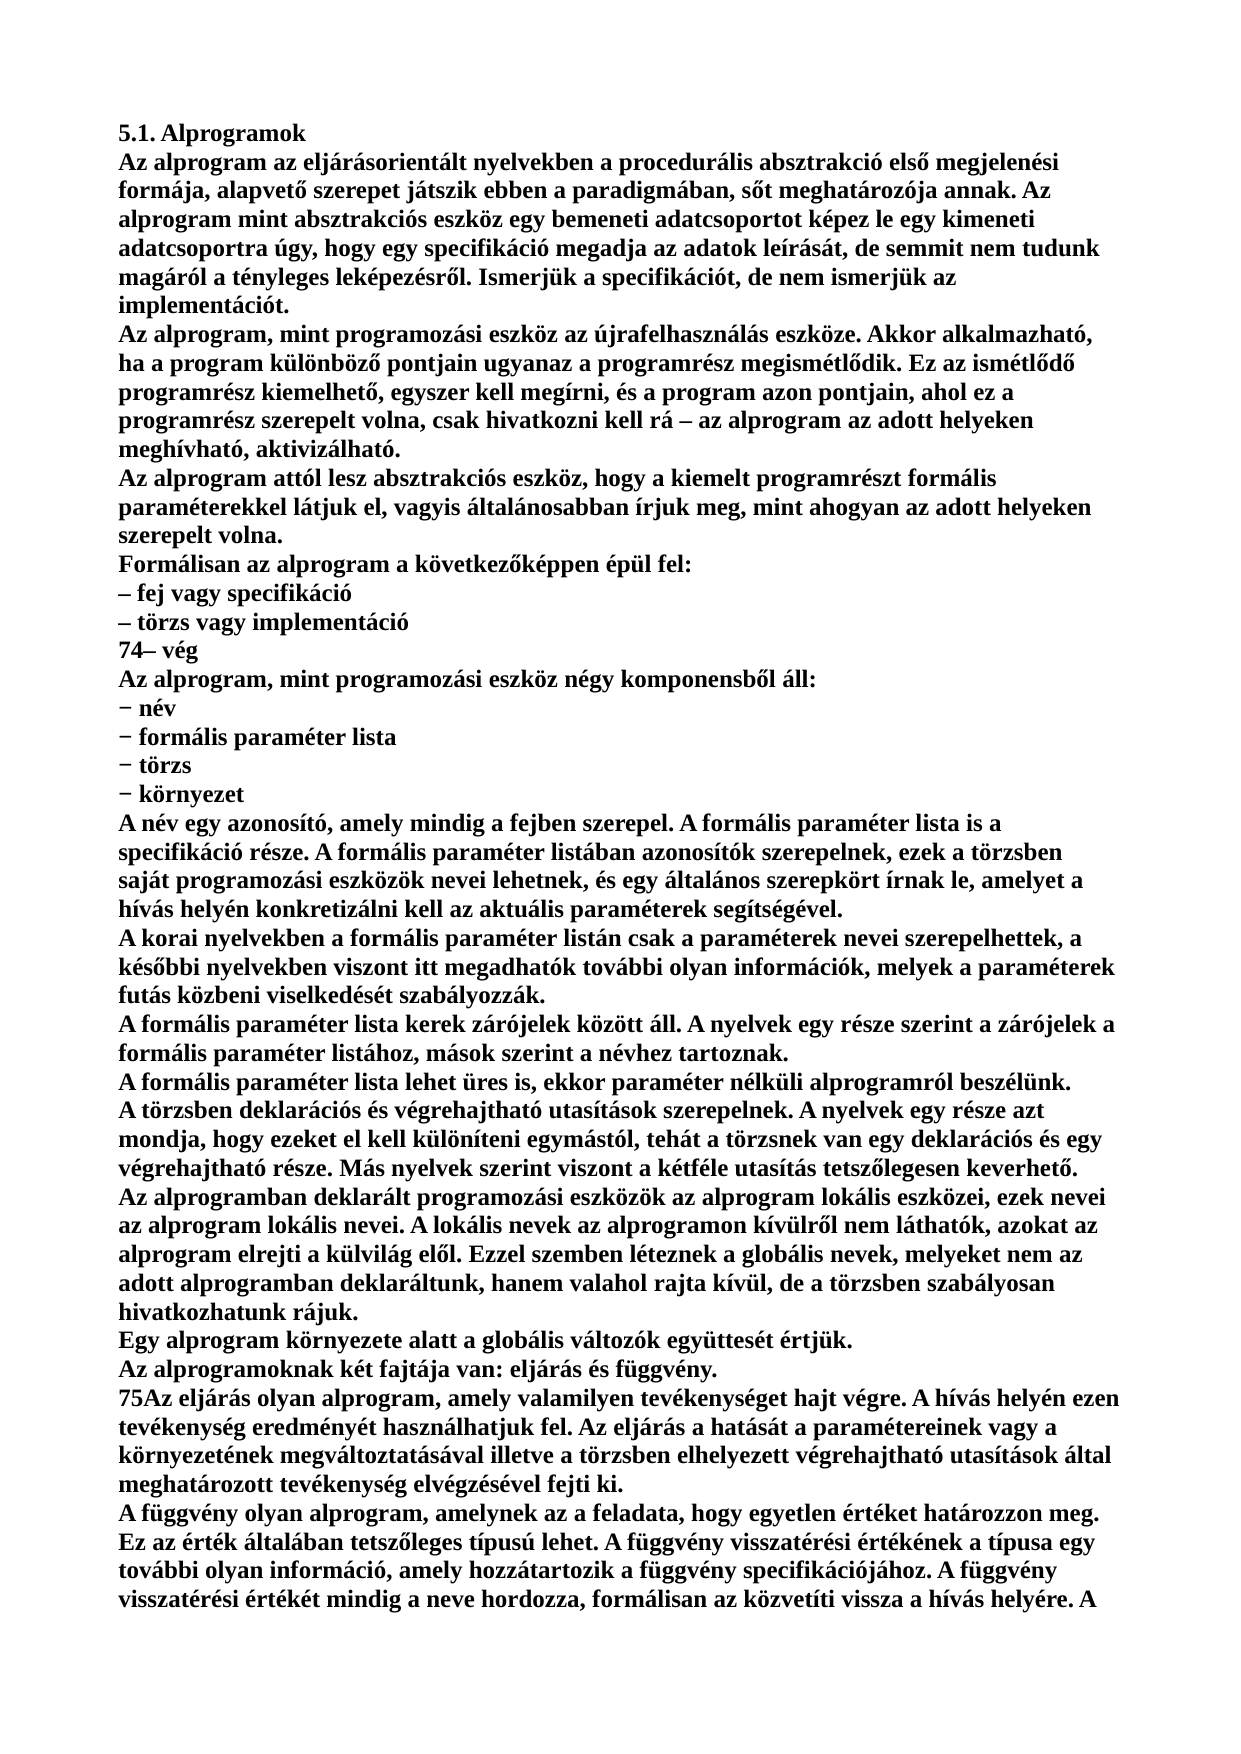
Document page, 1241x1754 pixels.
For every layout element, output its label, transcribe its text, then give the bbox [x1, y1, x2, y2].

text környezetének megváltoztatásával illetve a törzsben elhelyezett végrehajtható utasítások által [118, 1441, 1122, 1469]
text saját programozási eszközök nevei lehetnek, és egy általános szerepkört írnak le, amelyet a [118, 866, 1122, 894]
text – törzs vagy implementáció [118, 607, 1122, 636]
text − környezet [118, 779, 1122, 808]
text formája, alapvető szerepet játszik ebben a paradigmában, sőt meghatározója annak. Az [118, 176, 1122, 204]
text implementációt. [118, 291, 1122, 319]
text paraméterekkel látjuk el, vagyis általánosabban írjuk meg, mint ahogyan az adott helyeken [118, 492, 1122, 521]
text későbbi nyelvekben viszont itt megadhatók további olyan információk, melyek a paraméterek [118, 952, 1122, 981]
text A formális paraméter lista kerek zárójelek között áll. A nyelvek egy része szerint a zárójelek a [118, 1009, 1122, 1038]
text Az alprogram az eljárásorientált nyelvekben a procedurális absztrakció első megjelenési [118, 147, 1122, 176]
text adott alprogramban deklaráltunk, hanem valahol rajta kívül, de a törzsben szabályosan [118, 1268, 1122, 1297]
text alprogram elrejti a külvilág elől. Ezzel szemben léteznek a globális nevek, melyeket nem az [118, 1239, 1122, 1268]
text mondja, hogy ezeket el kell különíteni egymástól, tehát a törzsnek van egy deklarációs és egy [118, 1124, 1122, 1153]
text − formális paraméter lista [118, 722, 1122, 751]
text 75Az eljárás olyan alprogram, amely valamilyen tevékenységet hajt végre. A hívás helyén ezen [118, 1383, 1122, 1412]
text meghatározott tevékenység elvégzésével fejti ki. [118, 1469, 1122, 1498]
text − név [118, 693, 1122, 722]
text Egy alprogram környezete alatt a globális változók együttesét értjük. [118, 1326, 1122, 1354]
text magáról a tényleges leképezésről. Ismerjük a specifikációt, de nem ismerjük az [118, 262, 1122, 291]
text alprogram mint absztrakciós eszköz egy bemeneti adatcsoportot képez le egy kimeneti [118, 204, 1122, 233]
text Az alprogramoknak két fajtája van: eljárás és függvény. [118, 1354, 1122, 1383]
text adatcsoportra úgy, hogy egy specifikáció megadja az adatok leírását, de semmit nem tudunk [118, 233, 1122, 262]
text formális paraméter listához, mások szerint a névhez tartoznak. [118, 1038, 1122, 1067]
text 5.1. Alprogramok [118, 118, 1122, 147]
text Ez az érték általában tetszőleges típusú lehet. A függvény visszatérési értékének a típusa egy [118, 1527, 1122, 1556]
text meghívható, aktivizálható. [118, 434, 1122, 463]
text Az alprogram, mint programozási eszköz az újrafelhasználás eszköze. Akkor alkalmazható, [118, 319, 1122, 348]
text hívás helyén konkretizálni kell az aktuális paraméterek segítségével. [118, 894, 1122, 923]
text további olyan információ, amely hozzátartozik a függvény specifikációjához. A függvény [118, 1556, 1122, 1584]
text tevékenység eredményét használhatjuk fel. Az eljárás a hatását a paramétereinek vagy a [118, 1412, 1122, 1441]
text specifikáció része. A formális paraméter listában azonosítók szerepelnek, ezek a törzsben [118, 837, 1122, 866]
text futás közbeni viselkedését szabályozzák. [118, 981, 1122, 1009]
text Formálisan az alprogram a következőképpen épül fel: [118, 549, 1122, 578]
text Az alprogramban deklarált programozási eszközök az alprogram lokális eszközei, ezek nevei [118, 1182, 1122, 1211]
text programrész kiemelhető, egyszer kell megírni, és a program azon pontjain, ahol ez a [118, 377, 1122, 406]
text ha a program különböző pontjain ugyanaz a programrész megismétlődik. Ez az ismétlődő [118, 348, 1122, 377]
text A törzsben deklarációs és végrehajtható utasítások szerepelnek. A nyelvek egy része azt [118, 1096, 1122, 1124]
text programrész szerepelt volna, csak hivatkozni kell rá – az alprogram az adott helyeken [118, 406, 1122, 434]
text visszatérési értékét mindig a neve hordozza, formálisan az közvetíti vissza a hívás helyére. A [118, 1584, 1122, 1613]
text Az alprogram, mint programozási eszköz négy komponensből áll: [118, 664, 1122, 693]
text A név egy azonosító, amely mindig a fejben szerepel. A formális paraméter lista is a [118, 808, 1122, 837]
text A függvény olyan alprogram, amelynek az a feladata, hogy egyetlen értéket határozzon meg. [118, 1498, 1122, 1527]
text Az alprogram attól lesz absztrakciós eszköz, hogy a kiemelt programrészt formális [118, 463, 1122, 492]
text végrehajtható része. Más nyelvek szerint viszont a kétféle utasítás tetszőlegesen keverhető. [118, 1153, 1122, 1182]
text A formális paraméter lista lehet üres is, ekkor paraméter nélküli alprogramról beszélünk. [118, 1067, 1122, 1096]
text – fej vagy specifikáció [118, 578, 1122, 607]
text 74– vég [118, 636, 1122, 664]
text A korai nyelvekben a formális paraméter listán csak a paraméterek nevei szerepelhettek, a [118, 923, 1122, 952]
text szerepelt volna. [118, 521, 1122, 549]
text hivatkozhatunk rájuk. [118, 1297, 1122, 1326]
text − törzs [118, 751, 1122, 779]
text az alprogram lokális nevei. A lokális nevek az alprogramon kívülről nem láthatók, azokat az [118, 1211, 1122, 1239]
